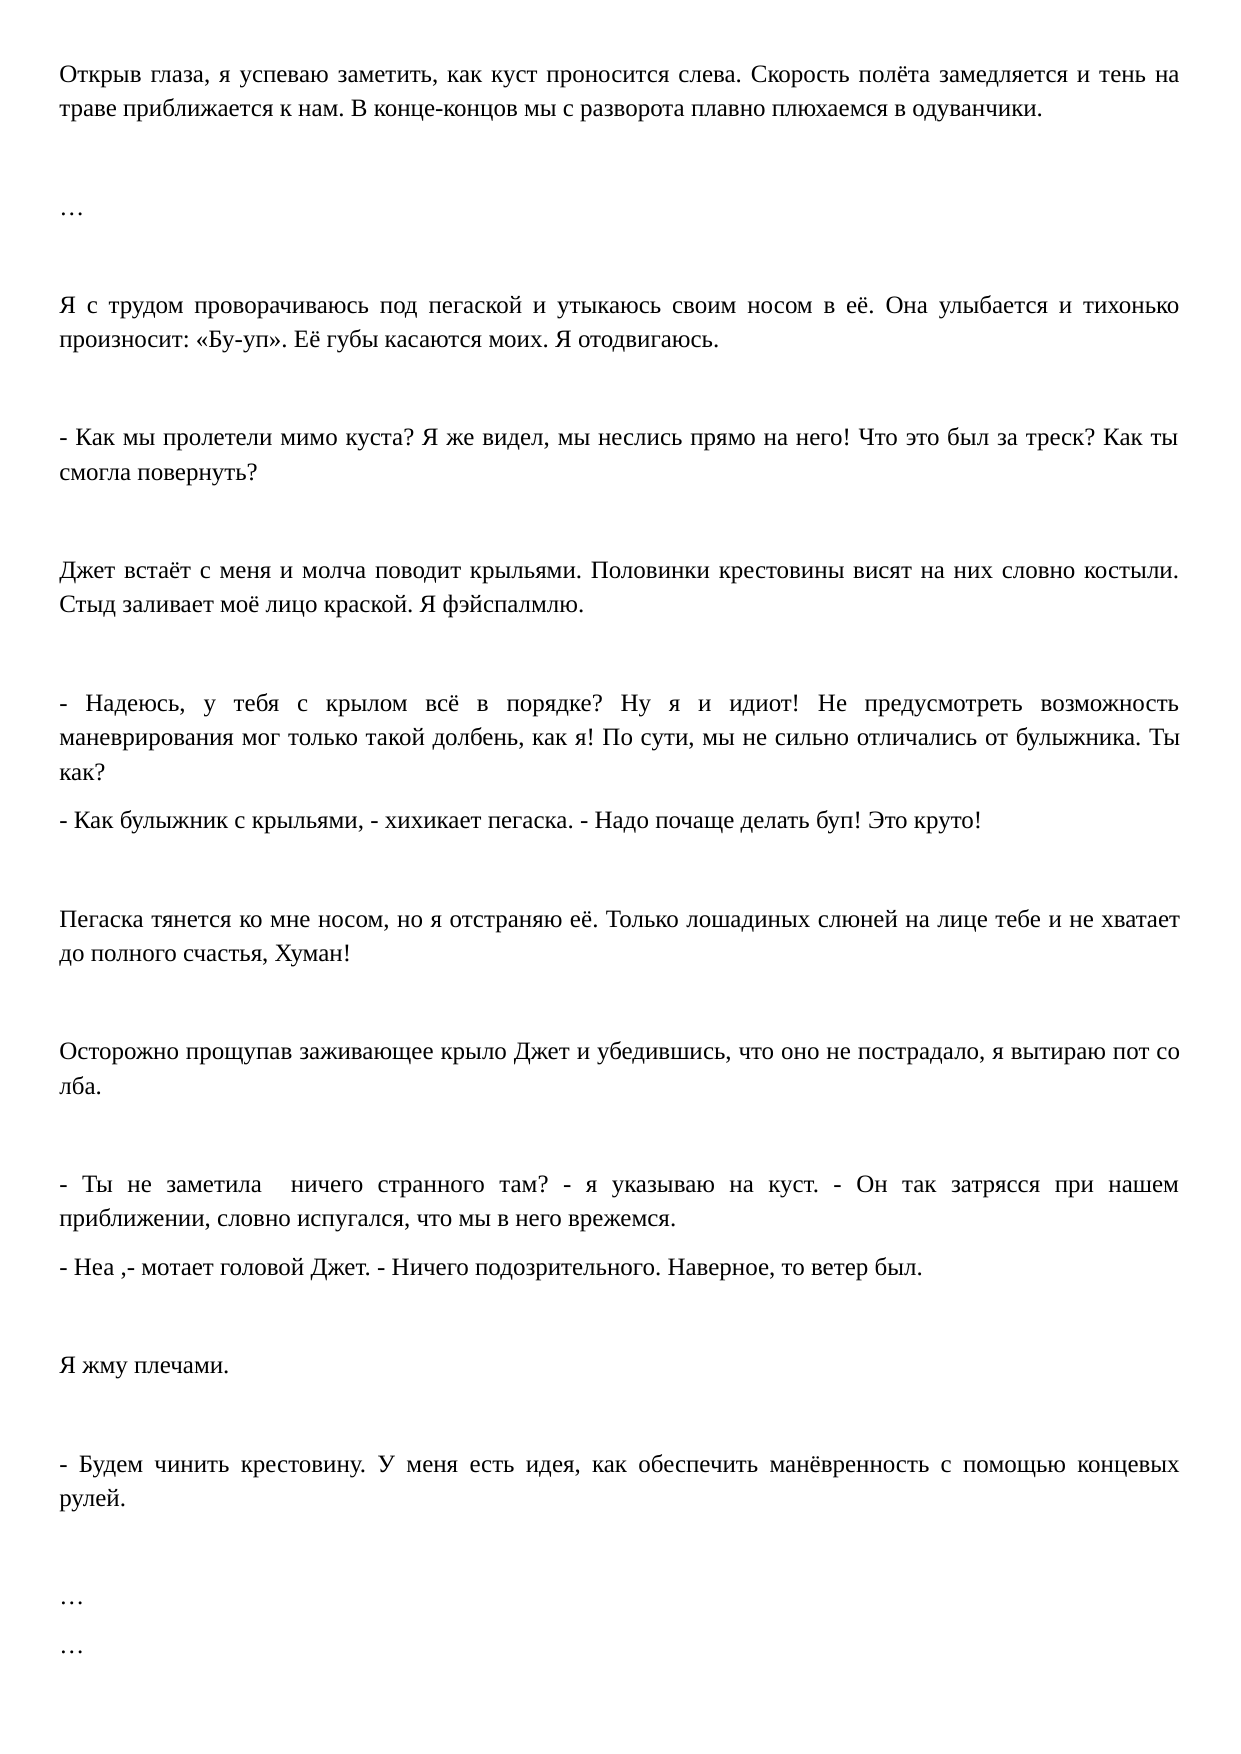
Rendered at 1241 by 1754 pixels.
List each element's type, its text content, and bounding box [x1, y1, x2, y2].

text Я жму плечами. [59, 1351, 1181, 1379]
text Я с трудом проворачиваюсь под пегаской и утыкаюсь своим носом в её. Она улыбается и тихонько произносит: «Бу-уп». Её губы касаются моих. Я отодвигаюсь. [59, 290, 1181, 353]
text Открыв глаза, я успеваю заметить, как куст проносится слева. Скорость полёта замедляется и тень на траве приближается к нам. В конце-концов мы с разворота плавно плюхаемся в одуванчики. [59, 59, 1181, 122]
text … [59, 1581, 1181, 1610]
text … [59, 192, 1181, 220]
text Пегаска тянется ко мне носом, но я отстраняю её. Только лошадиных слюней на лице тебе и не хватает до полного счастья, Хуман! [59, 904, 1181, 967]
text Джет встаёт с меня и молча поводит крыльями. Половинки крестовины висят на них словно костыли. Стыд заливает моё лицо краской. Я фэйспалмлю. [59, 555, 1181, 618]
text - Как булыжник с крыльями, - хихикает пегаска. - Надо почаще делать буп! Это круто! [59, 806, 1181, 834]
text - Ты не заметила ничего странного там? - я указываю на куст. - Он так затрясся при нашем приближении, словно испугался, что мы в него врежемся. [59, 1169, 1181, 1232]
text Осторожно прощупав заживающее крыло Джет и убедившись, что оно не пострадало, я вытираю пот со лба. [59, 1036, 1181, 1099]
text - Будем чинить крестовину. У меня есть идея, как обеспечить манёвренность с помощью концевых рулей. [59, 1449, 1181, 1512]
text … [59, 1630, 1181, 1659]
text - Неа ,- мотает головой Джет. - Ничего подозрительного. Наверное, то ветер был. [59, 1252, 1181, 1281]
text - Как мы пролетели мимо куста? Я же видел, мы неслись прямо на него! Что это был за треск? Как ты смогла повернуть? [59, 422, 1181, 486]
text - Надеюсь, у тебя с крылом всё в порядке? Ну я и идиот! Не предусмотреть возможность маневрирования мог только такой долбень, как я! По сути, мы не сильно отличались от булыжника. Ты как? [59, 688, 1181, 785]
